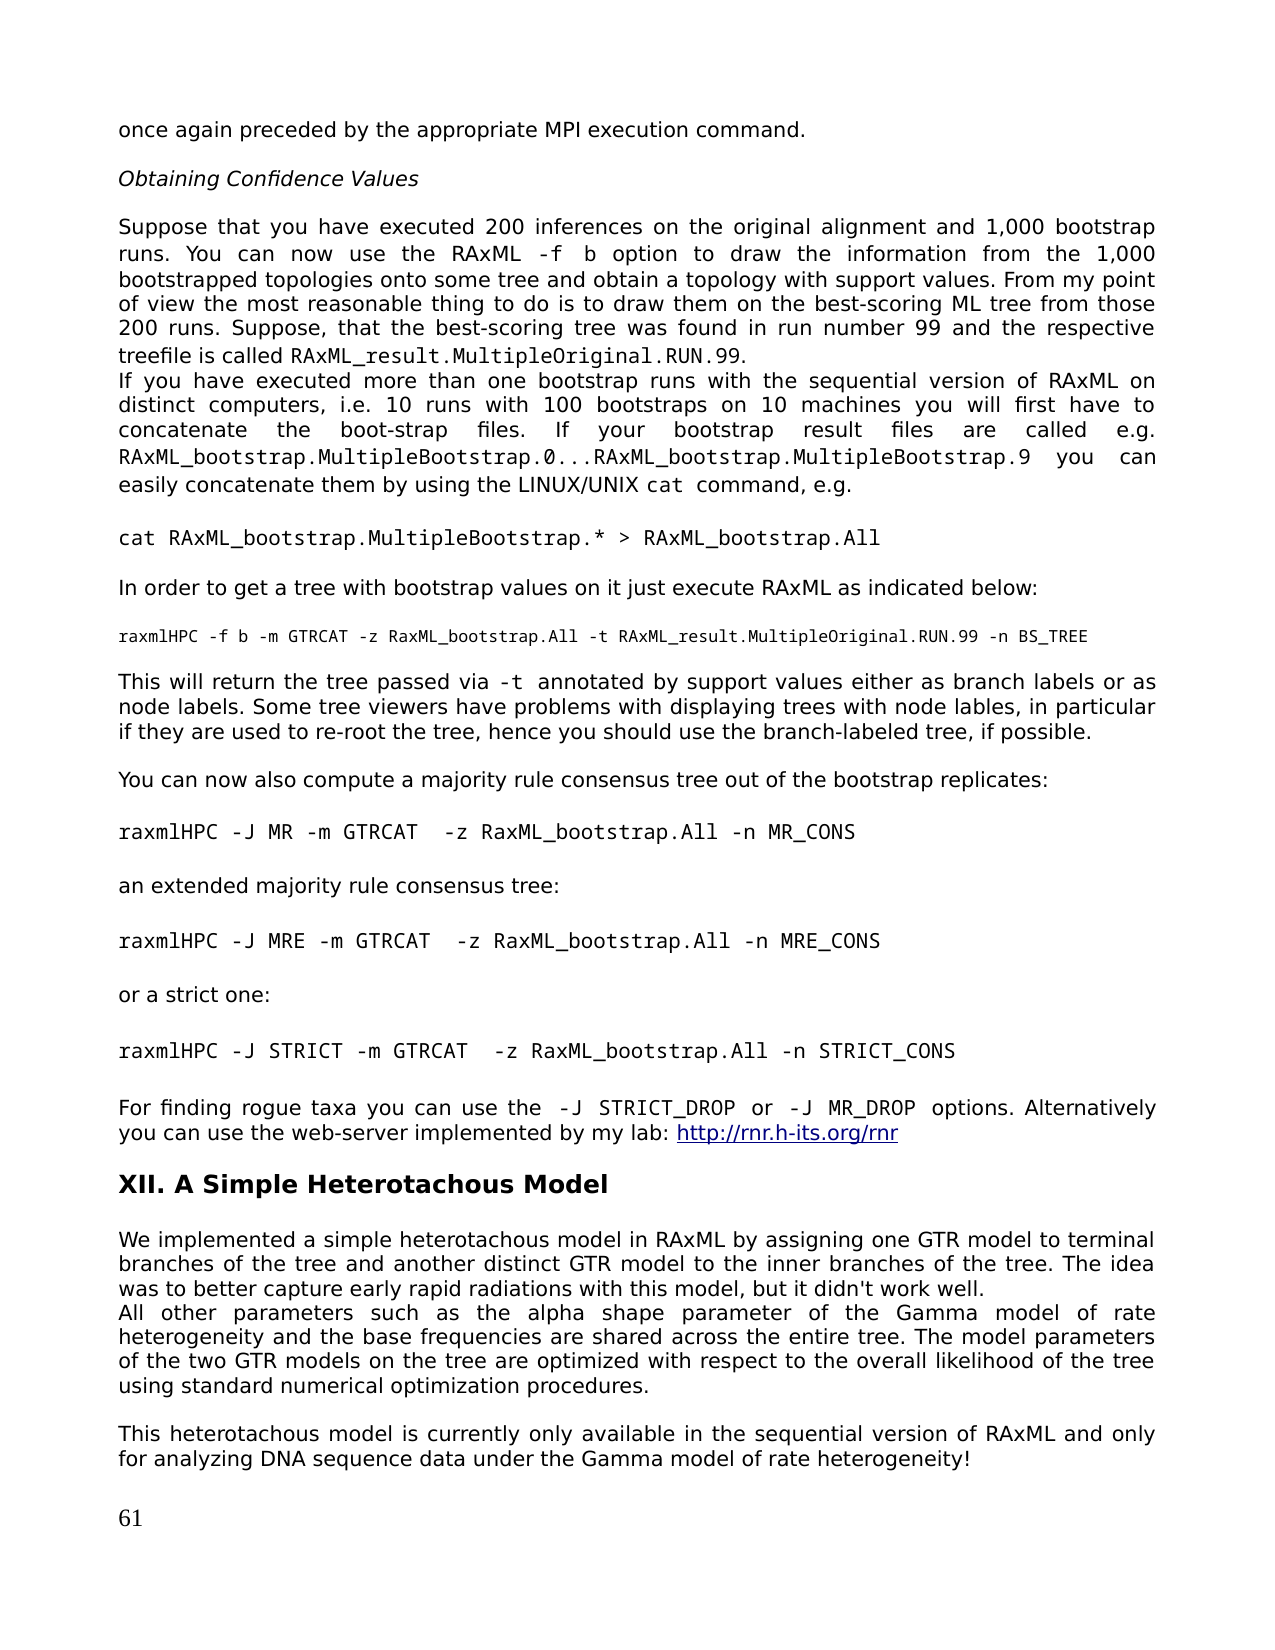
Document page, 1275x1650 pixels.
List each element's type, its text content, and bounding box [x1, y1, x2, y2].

text or a strict one: [118, 983, 1157, 1007]
text This heterotachous model is currently only available in the sequential version of RAxML and only for analyzing DNA sequence data under the Gamma model of rate heterogeneity! [118, 1422, 1157, 1471]
text raxmlHPC -J STRICT -m GTRCAT -z RaxML_bootstrap.All -n STRICT_CONS [118, 1036, 1157, 1064]
text Suppose that you have executed 200 inferences on the original alignment and 1,000 bootstrap runs. You can now use the RAxML -f b option to draw the information from the 1,000 bootstrapped topologies onto some tree and obtain a topology with support values. From my point of view the most reasonable thing to do is to draw them on the best-scoring ML tree from those 200 runs. Suppose, that the best-scoring tree was found in run number 99 and the respective treefile is called RAxML_result.MultipleOriginal.RUN.99. [118, 215, 1157, 369]
text This will return the tree passed via -t annotated by support values either as branch labels or as node labels. Some tree viewers have problems with displaying trees with node lables, in particular if they are used to re-root the tree, hence you should use the branch-labeled tree, if possible. [118, 667, 1157, 744]
text raxmlHPC -f b -m GTRCAT -z RaxML_bootstrap.All -t RAxML_result.MultipleOriginal.RUN.99 -n BS_TREE [118, 624, 1157, 647]
text raxmlHPC -J MRE -m GTRCAT -z RaxML_bootstrap.All -n MRE_CONS [118, 926, 1157, 955]
list XII. A Simple Heterotachous Model [118, 1170, 1157, 1199]
text once again preceded by the appropriate MPI execution command. [118, 118, 1157, 142]
text cat RAxML_bootstrap.MultipleBootstrap.* > RAxML_bootstrap.All [118, 523, 1157, 552]
text Obtaining Confidence Values [118, 167, 1157, 191]
text We implemented a simple heterotachous model in RAxML by assigning one GTR model to terminal branches of the tree and another distinct GTR model to the inner branches of the tree. The idea was to better capture early rapid radiations with this model, but it didn't work well. [118, 1228, 1157, 1301]
text In order to get a tree with bootstrap values on it just execute RAxML as indicated below: [118, 576, 1157, 600]
text raxmlHPC -J MR -m GTRCAT -z RaxML_bootstrap.All -n MR_CONS [118, 817, 1157, 845]
text If you have executed more than one bootstrap runs with the sequential version of RAxML on distinct computers, i.e. 10 runs with 100 bootstraps on 10 machines you will first have to concatenate the boot-strap files. If your bootstrap result files are called e.g. RAxML_bootstrap.MultipleBootstrap.0...RAxML_bootstrap.MultipleBootstrap.9 you can easily concatenate them by using the LINUX/UNIX cat command, e.g. [118, 369, 1157, 499]
text All other parameters such as the alpha shape parameter of the Gamma model of rate heterogeneity and the base frequencies are shared across the entire tree. The model parameters of the two GTR models on the tree are optimized with respect to the overall likelihood of the tree using standard numerical optimization procedures. [118, 1301, 1157, 1398]
text You can now also compute a majority rule consensus tree out of the bootstrap replicates: [118, 768, 1157, 792]
text an extended majority rule consensus tree: [118, 874, 1157, 898]
text For finding rogue taxa you can use the -J STRICT_DROP or -J MR_DROP options. Alternatively you can use the web-server implemented by my lab: http://rnr.h-its.org/rnr [118, 1093, 1157, 1146]
